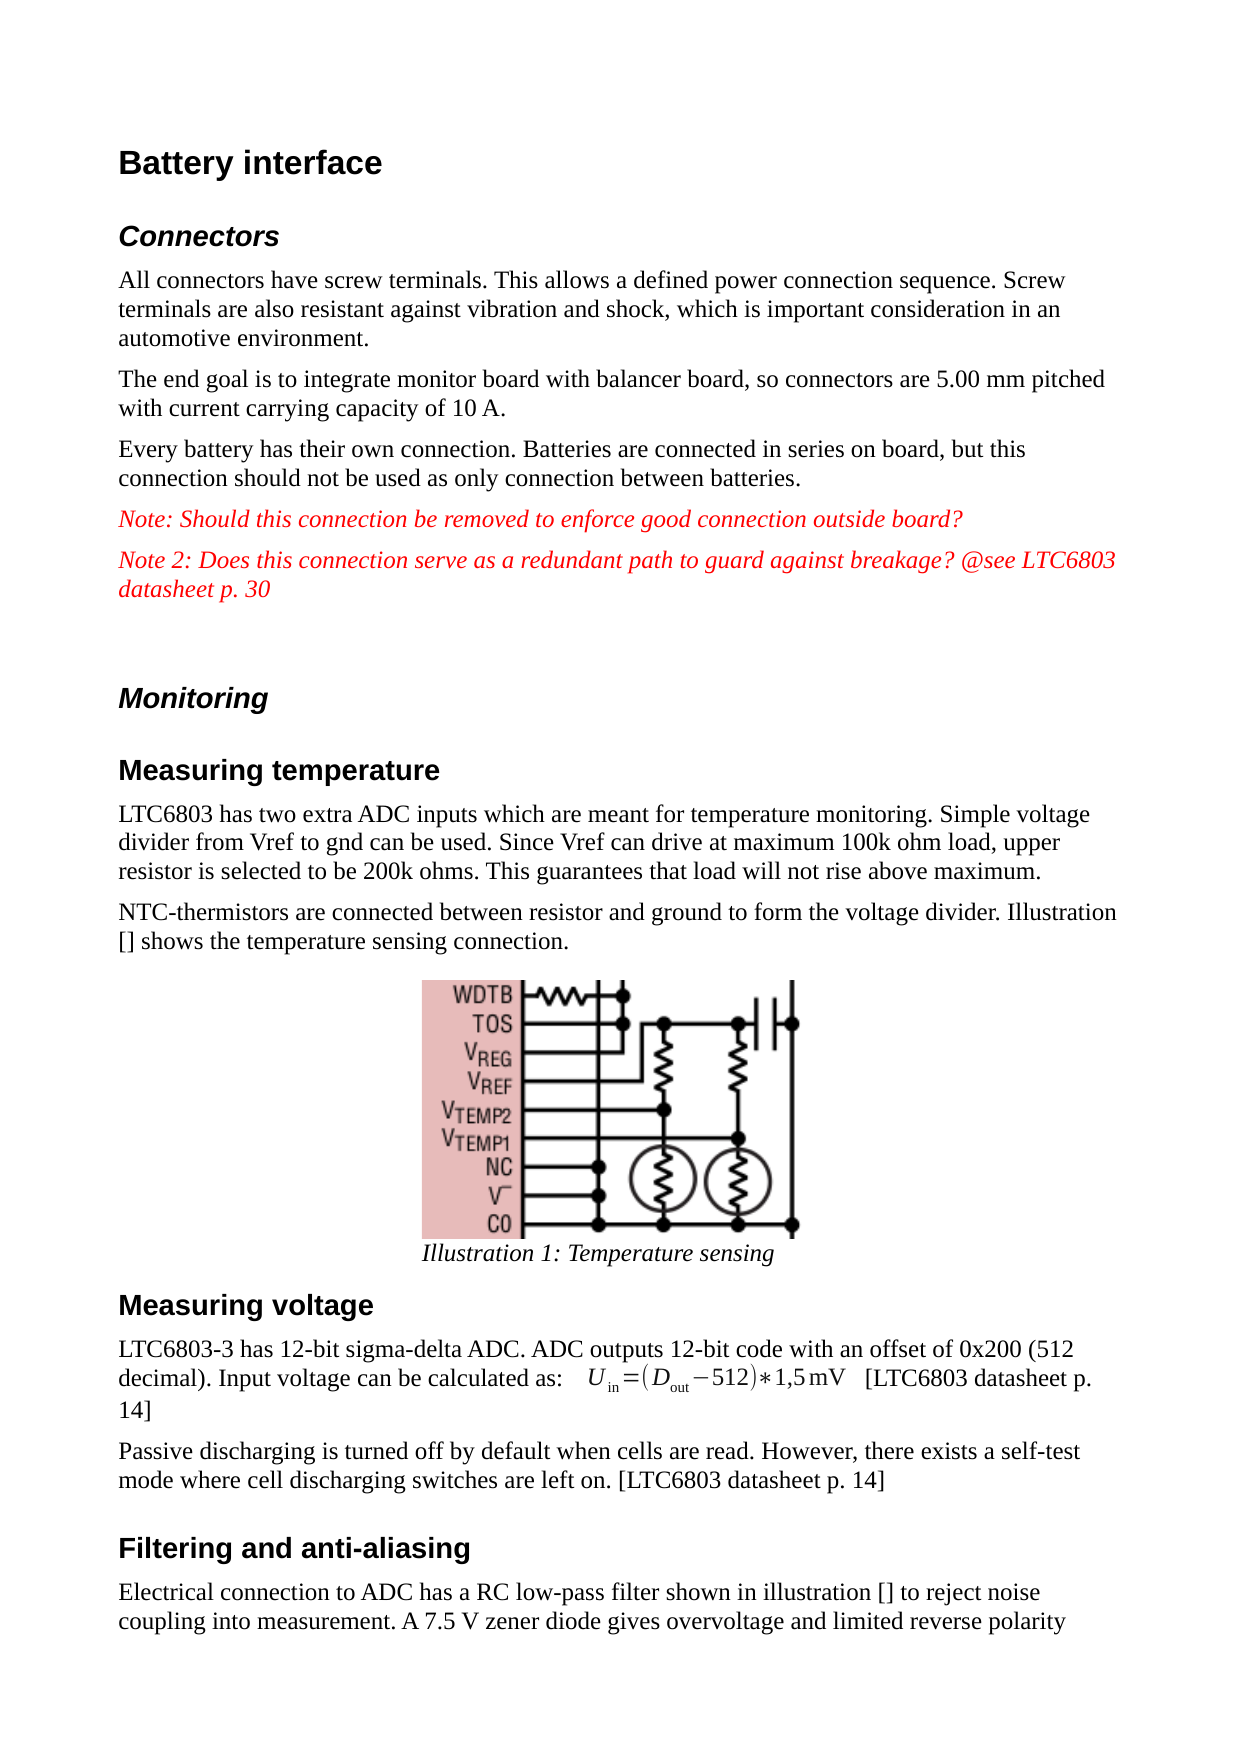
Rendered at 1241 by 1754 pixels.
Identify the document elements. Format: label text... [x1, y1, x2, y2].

text LTC6803-3 has 12-bit sigma-delta ADC. ADC outputs 12-bit code with an offset of 0x200 (512 decimal). Input voltage can be calculated as: [LTC6803 datasheet p. 14] [118, 1334, 1122, 1424]
text NTC-thermistors are connected between resistor and ground to form the voltage divider. Illustration [] shows the temperature sensing connection. [118, 897, 1122, 955]
picture [421, 980, 819, 1239]
text Electrical connection to ADC has a RC low-pass filter shown in illustration [] to reject noise coupling into measurement. A 7.5 V zener diode gives overvoltage and limited reverse polarity [118, 1577, 1122, 1635]
subtitle Measuring voltage [118, 1288, 1122, 1322]
subtitle Battery interface [118, 143, 1122, 182]
subtitle Measuring temperature [118, 753, 1122, 786]
text Illustration 1: Temperature sensing [422, 1239, 819, 1267]
text Every battery has their own connection. Batteries are connected in series on board, but this connection should not be used as only connection between batteries. [118, 434, 1122, 492]
text The end goal is to integrate monitor board with balancer board, so connectors are 5.00 mm pitched with current carrying capacity of 10 A. [118, 364, 1122, 422]
text All connectors have screw terminals. This allows a defined power connection sequence. Screw terminals are also resistant against vibration and shock, which is important consideration in an automotive environment. [118, 265, 1122, 352]
subtitle Connectors [118, 219, 1122, 253]
subtitle Monitoring [118, 682, 1122, 715]
text LTC6803 has two extra ADC inputs which are meant for temperature monitoring. Simple voltage divider from Vref to gnd can be used. Since Vref can drive at maximum 100k ohm load, upper resistor is selected to be 200k ohms. This guarantees that load will not rise above maximum. [118, 799, 1122, 885]
text Note: Should this connection be removed to enforce good connection outside board? [118, 504, 1122, 533]
text Passive discharging is turned off by default when cells are read. However, there exists a self-test mode where cell discharging switches are left on. [LTC6803 datasheet p. 14] [118, 1436, 1122, 1494]
text Note 2: Does this connection serve as a redundant path to guard against breakage? @see LTC6803 datasheet p. 30 [118, 545, 1122, 603]
subtitle Filtering and anti-aliasing [118, 1531, 1122, 1565]
